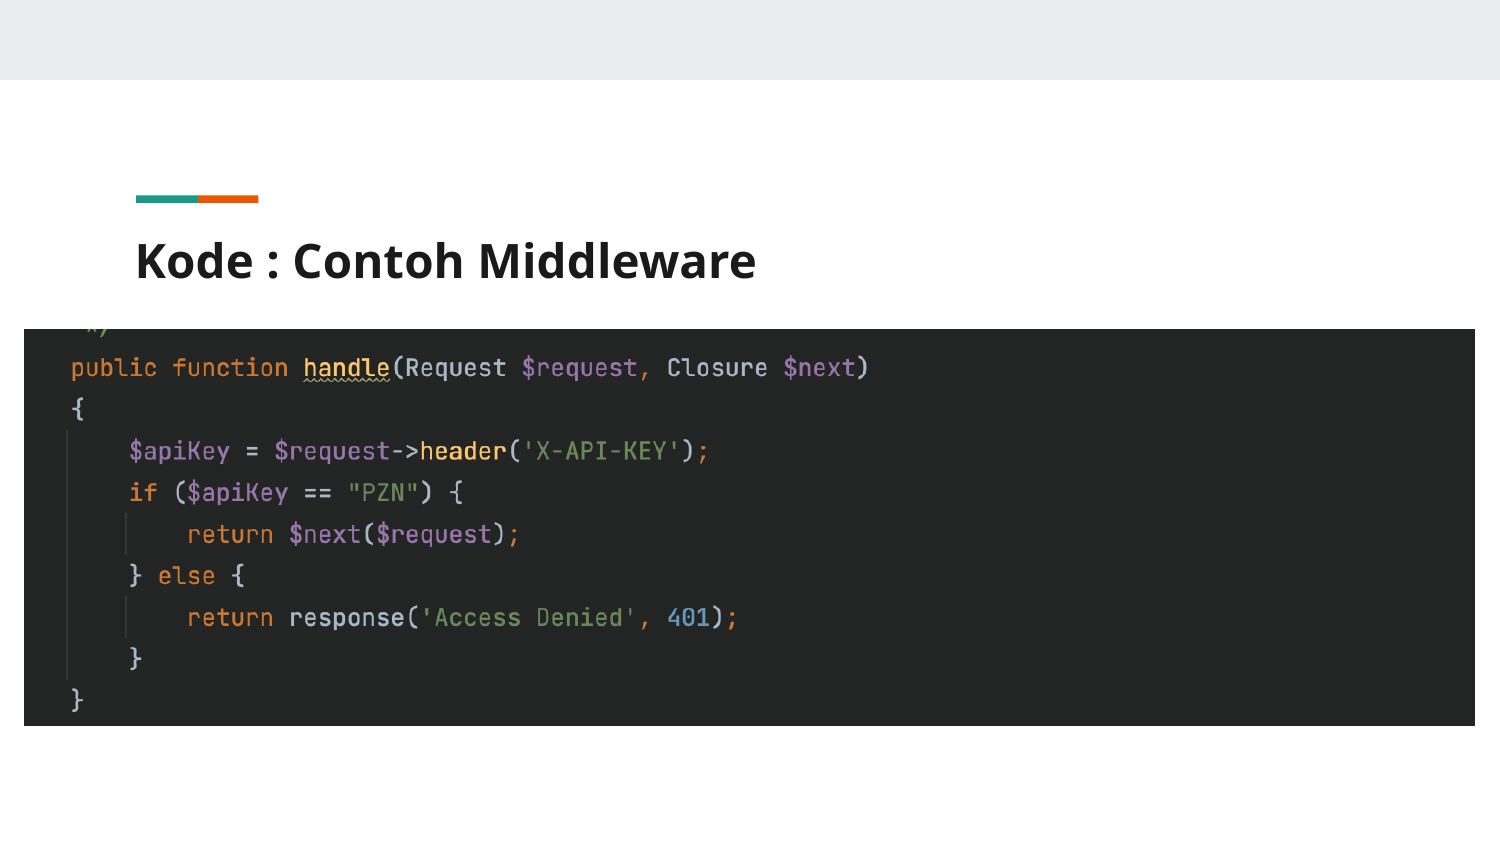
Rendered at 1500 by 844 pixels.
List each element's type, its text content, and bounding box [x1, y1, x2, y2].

picture [24, 329, 1475, 726]
title Kode : Contoh Middleware [119, 216, 1381, 305]
